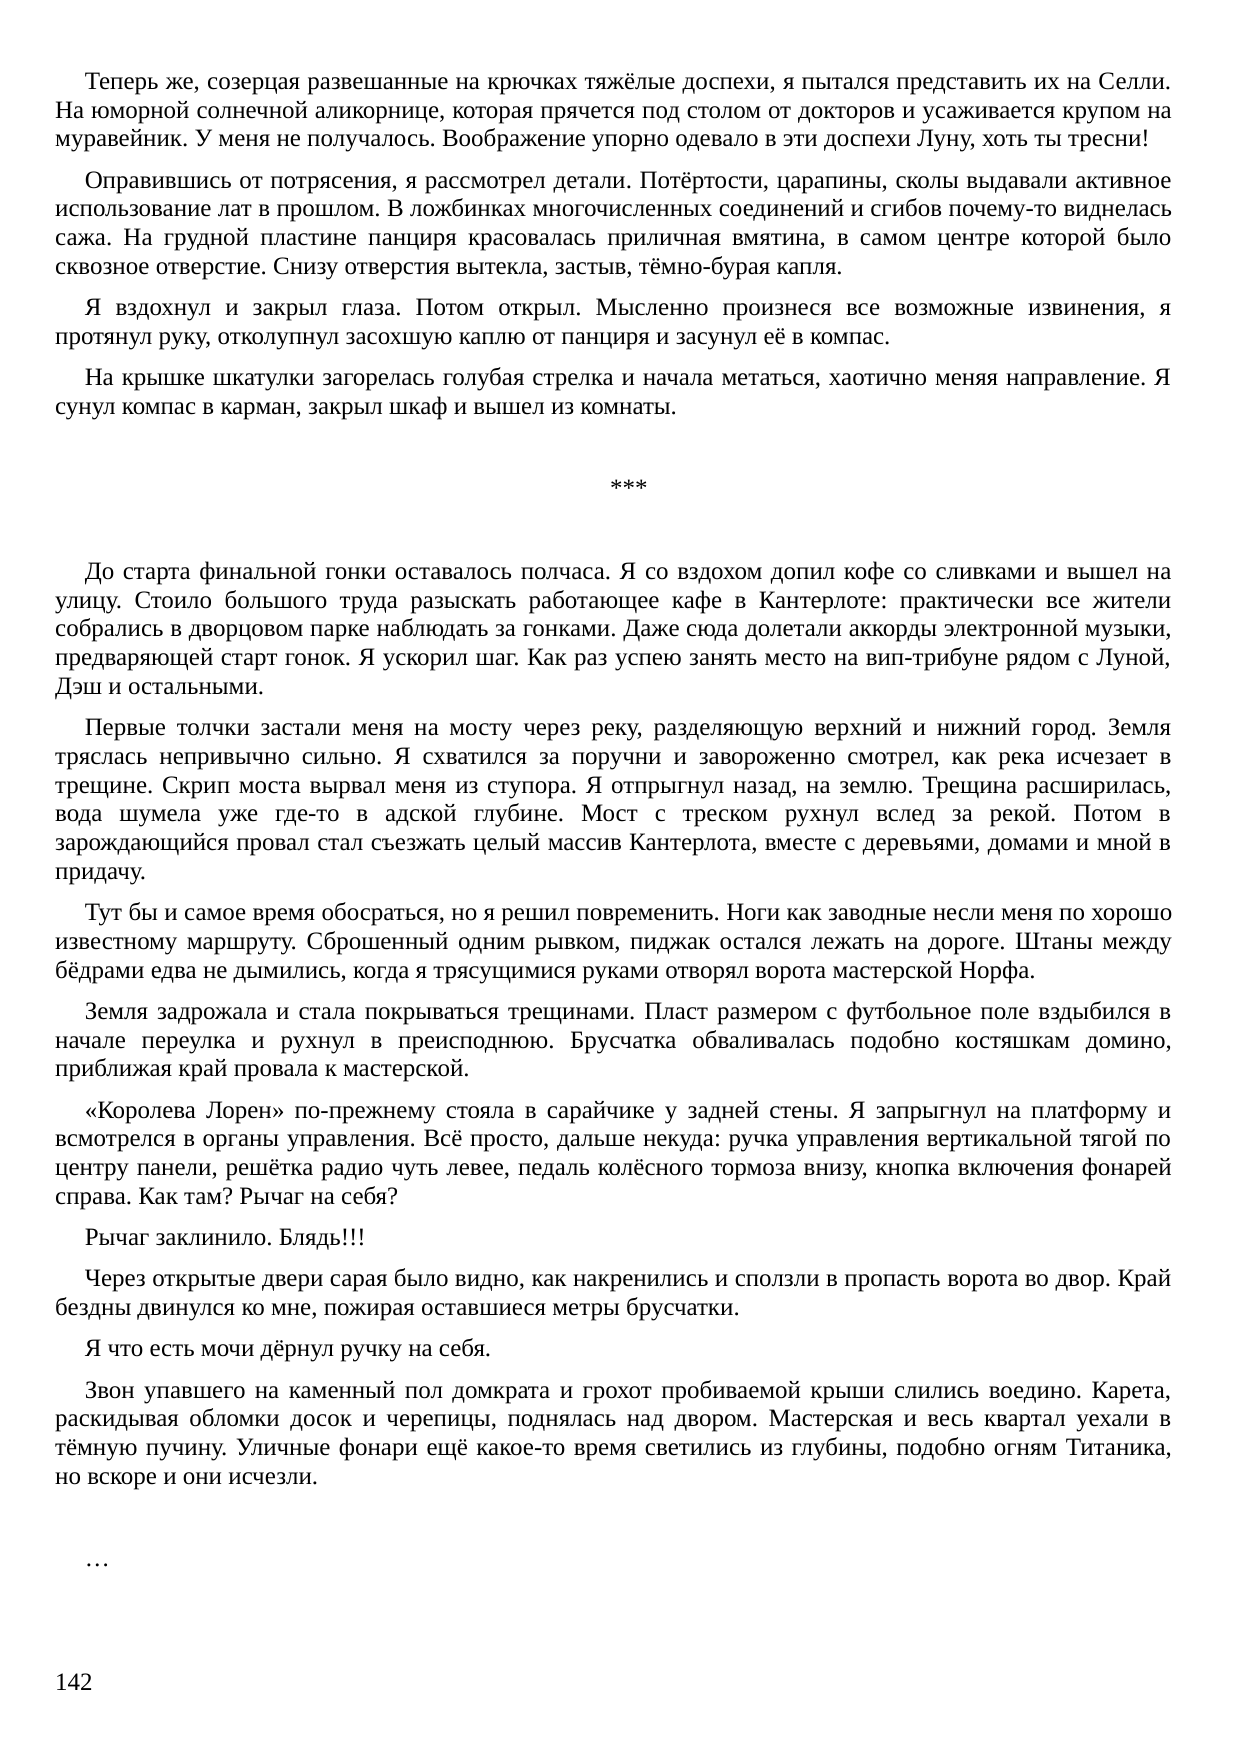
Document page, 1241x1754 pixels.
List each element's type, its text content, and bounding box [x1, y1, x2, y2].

text Земля задрожала и стала покрываться трещинами. Пласт размером с футбольное поле вздыбился в начале переулка и рухнул в преисподнюю. Брусчатка обваливалась подобно костяшкам домино, приближая край провала к мастерской. [55, 996, 1173, 1082]
text Первые толчки застали меня на мосту через реку, разделяющую верхний и нижний город. Земля тряслась непривычно сильно. Я схватился за поручни и завороженно смотрел, как река исчезает в трещине. Скрип моста вырвал меня из ступора. Я отпрыгнул назад, на землю. Трещина расширилась, вода шумела уже где-то в адской глубине. Мост с треском рухнул вслед за рекой. Потом в зарождающийся провал стал съезжать целый массив Кантерлота, вместе с деревьями, домами и мной в придачу. [55, 712, 1173, 885]
text До старта финальной гонки оставалось полчаса. Я со вздохом допил кофе со сливками и вышел на улицу. Стоило большого труда разыскать работающее кафе в Кантерлоте: практически все жители собрались в дворцовом парке наблюдать за гонками. Даже сюда долетали аккорды электронной музыки, предваряющей старт гонок. Я ускорил шаг. Как раз успею занять место на вип-трибуне рядом с Луной, Дэш и остальными. [55, 556, 1173, 700]
text Звон упавшего на каменный пол домкрата и грохот пробиваемой крыши слились воедино. Карета, раскидывая обломки досок и черепицы, поднялась над двором. Мастерская и весь квартал уехали в тёмную пучину. Уличные фонари ещё какое-то время светились из глубины, подобно огням Титаника, но вскоре и они исчезли. [55, 1375, 1173, 1490]
text Тут бы и самое время обосраться, но я решил повременить. Ноги как заводные несли меня по хорошо известному маршруту. Сброшенный одним рывком, пиджак остался лежать на дороге. Штаны между бёдрами едва не дымились, когда я трясущимися руками отворял ворота мастерской Норфа. [55, 897, 1173, 983]
text На крышке шкатулки загорелась голубая стрелка и начала метаться, хаотично меняя направление. Я сунул компас в карман, закрыл шкаф и вышел из комнаты. [55, 362, 1173, 420]
text *** [55, 473, 1173, 502]
text Через открытые двери сарая было видно, как накренились и сползли в пропасть ворота во двор. Край бездны двинулся ко мне, пожирая оставшиеся метры брусчатки. [55, 1263, 1173, 1321]
text … [55, 1543, 1173, 1572]
text Я что есть мочи дёрнул ручку на себя. [55, 1333, 1173, 1362]
text Я вздохнул и закрыл глаза. Потом открыл. Мысленно произнеся все возможные извинения, я протянул руку, отколупнул засохшую каплю от панциря и засунул её в компас. [55, 292, 1173, 350]
text Оправившись от потрясения, я рассмотрел детали. Потёртости, царапины, сколы выдавали активное использование лат в прошлом. В ложбинках многочисленных соединений и сгибов почему-то виднелась сажа. На грудной пластине панциря красовалась приличная вмятина, в самом центре которой было сквозное отверстие. Снизу отверстия вытекла, застыв, тёмно-бурая капля. [55, 165, 1173, 280]
text Рычаг заклинило. Блядь!!! [55, 1222, 1173, 1251]
text Теперь же, созерцая развешанные на крючках тяжёлые доспехи, я пытался представить их на Селли. На юморной солнечной аликорнице, которая прячется под столом от докторов и усаживается крупом на муравейник. У меня не получалось. Воображение упорно одевало в эти доспехи Луну, хоть ты тресни! [55, 66, 1173, 152]
text «Королева Лорен» по-прежнему стояла в сарайчике у задней стены. Я запрыгнул на платформу и всмотрелся в органы управления. Всё просто, дальше некуда: ручка управления вертикальной тягой по центру панели, решётка радио чуть левее, педаль колёсного тормоза внизу, кнопка включения фонарей справа. Как там? Рычаг на себя? [55, 1095, 1173, 1210]
